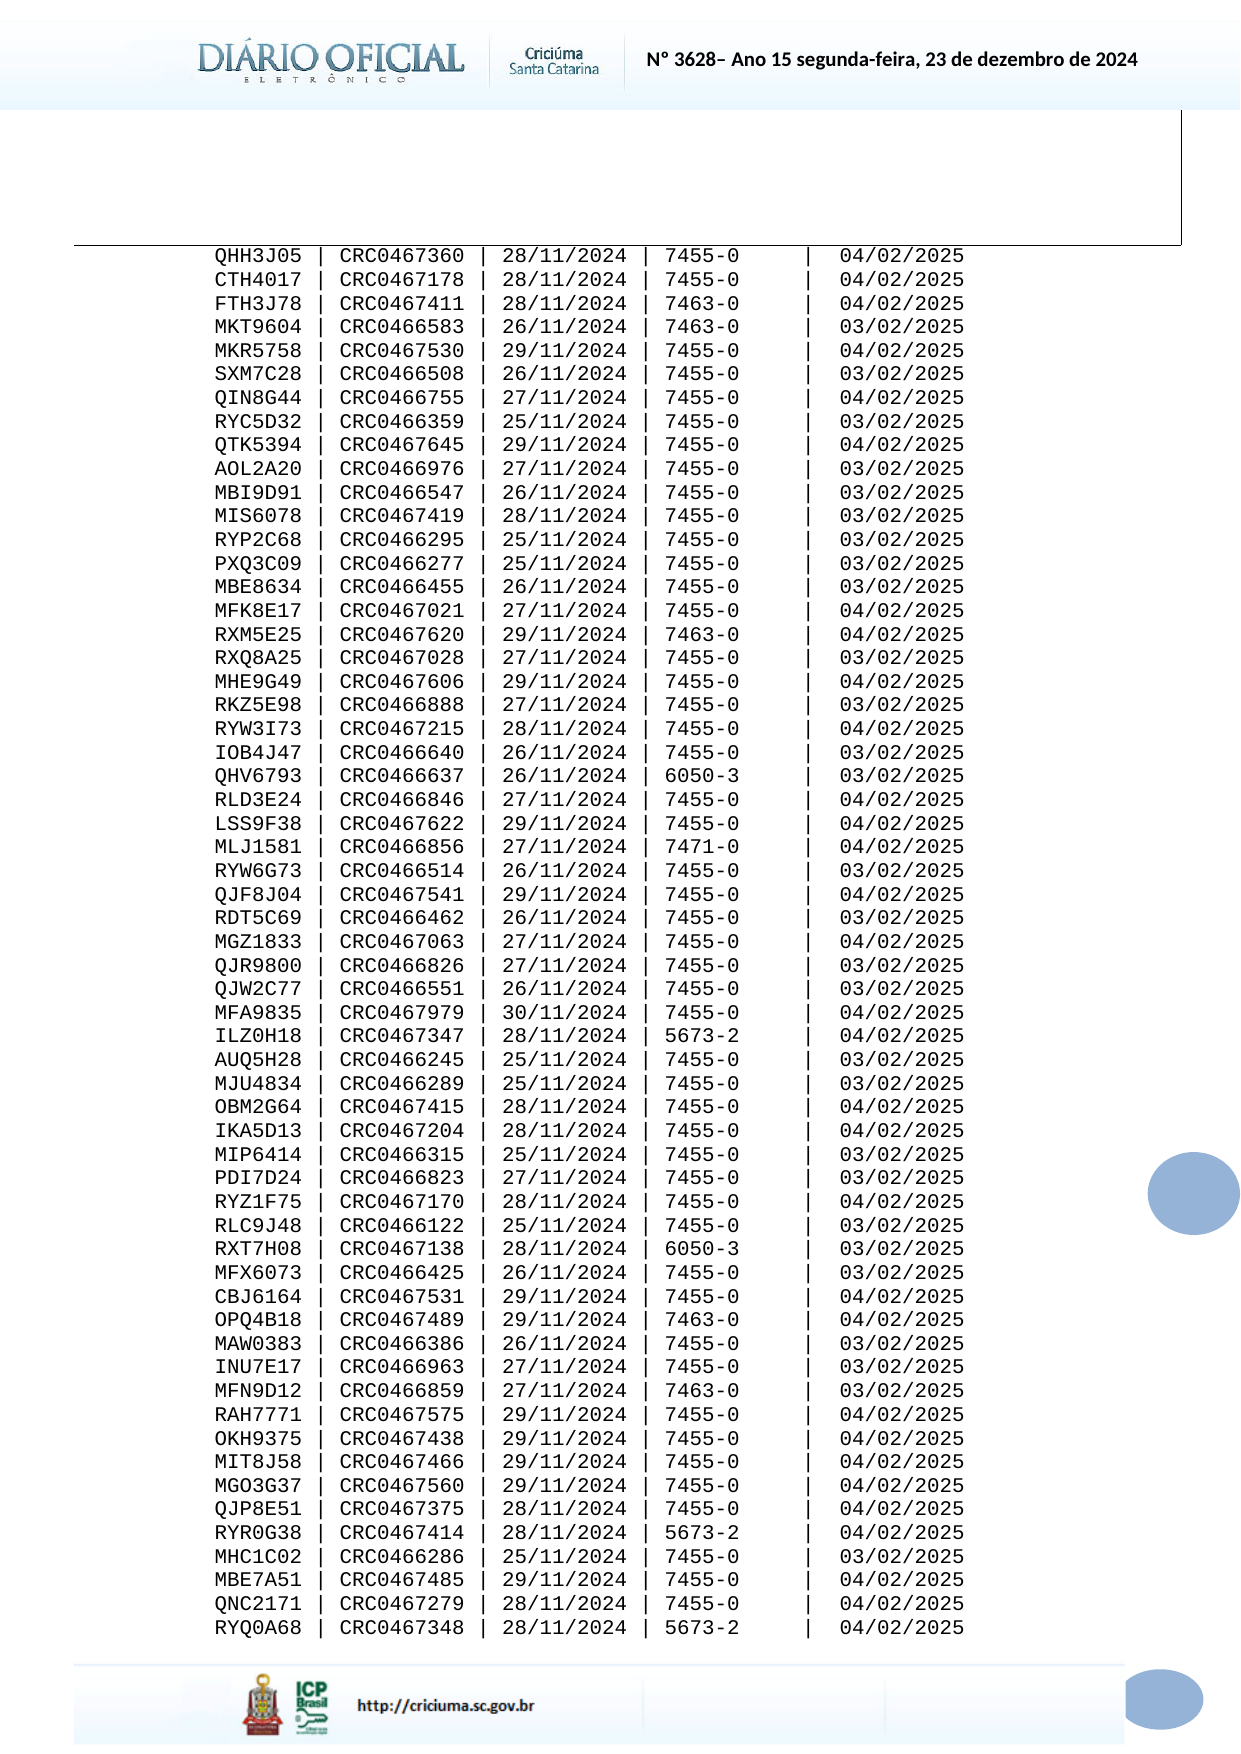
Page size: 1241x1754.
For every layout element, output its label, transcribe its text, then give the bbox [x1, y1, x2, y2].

text OBM2G64 | CRC0467415 | 28/11/2024 | 7455-0 | 04/02/2025 [127, 1096, 1181, 1120]
text IKA5D13 | CRC0467204 | 28/11/2024 | 7455-0 | 04/02/2025 [127, 1120, 1181, 1144]
text CTH4017 | CRC0467178 | 28/11/2024 | 7455-0 | 04/02/2025 [127, 269, 1181, 292]
text MHE9G49 | CRC0467606 | 29/11/2024 | 7455-0 | 04/02/2025 [127, 671, 1181, 694]
text MIS6078 | CRC0467419 | 28/11/2024 | 7455-0 | 03/02/2025 [127, 505, 1181, 529]
text MHC1C02 | CRC0466286 | 25/11/2024 | 7455-0 | 03/02/2025 [127, 1546, 1181, 1569]
text RYP2C68 | CRC0466295 | 25/11/2024 | 7455-0 | 03/02/2025 [127, 529, 1181, 553]
text MBE8634 | CRC0466455 | 26/11/2024 | 7455-0 | 03/02/2025 [127, 576, 1181, 600]
text RXT7H08 | CRC0467138 | 28/11/2024 | 6050-3 | 03/02/2025 [127, 1238, 1181, 1262]
text QJW2C77 | CRC0466551 | 26/11/2024 | 7455-0 | 03/02/2025 [127, 978, 1181, 1002]
text MBE7A51 | CRC0467485 | 29/11/2024 | 7455-0 | 04/02/2025 [127, 1569, 1181, 1593]
text OPQ4B18 | CRC0467489 | 29/11/2024 | 7463-0 | 04/02/2025 [127, 1309, 1181, 1333]
text FTH3J78 | CRC0467411 | 28/11/2024 | 7463-0 | 04/02/2025 [127, 292, 1181, 316]
text MFX6073 | CRC0466425 | 26/11/2024 | 7455-0 | 03/02/2025 [127, 1262, 1181, 1286]
text AOL2A20 | CRC0466976 | 27/11/2024 | 7455-0 | 03/02/2025 [127, 458, 1181, 482]
text QHV6793 | CRC0466637 | 26/11/2024 | 6050-3 | 03/02/2025 [127, 765, 1181, 789]
text MAW0383 | CRC0466386 | 26/11/2024 | 7455-0 | 03/02/2025 [127, 1333, 1181, 1357]
text RYR0G38 | CRC0467414 | 28/11/2024 | 5673-2 | 04/02/2025 [127, 1522, 1181, 1546]
text QJP8E51 | CRC0467375 | 28/11/2024 | 7455-0 | 04/02/2025 [127, 1498, 1181, 1522]
text CBJ6164 | CRC0467531 | 29/11/2024 | 7455-0 | 04/02/2025 [127, 1286, 1181, 1309]
text INU7E17 | CRC0466963 | 27/11/2024 | 7455-0 | 03/02/2025 [127, 1357, 1181, 1380]
text MJU4834 | CRC0466289 | 25/11/2024 | 7455-0 | 03/02/2025 [127, 1073, 1181, 1096]
text MFA9835 | CRC0467979 | 30/11/2024 | 7455-0 | 04/02/2025 [127, 1002, 1181, 1026]
text RYQ0A68 | CRC0467348 | 28/11/2024 | 5673-2 | 04/02/2025 [127, 1617, 1181, 1640]
text PXQ3C09 | CRC0466277 | 25/11/2024 | 7455-0 | 03/02/2025 [127, 553, 1181, 576]
text QJR9800 | CRC0466826 | 27/11/2024 | 7455-0 | 03/02/2025 [127, 954, 1181, 978]
text MKT9604 | CRC0466583 | 26/11/2024 | 7463-0 | 03/02/2025 [127, 316, 1181, 340]
text SXM7C28 | CRC0466508 | 26/11/2024 | 7455-0 | 03/02/2025 [127, 363, 1181, 387]
text QNC2171 | CRC0467279 | 28/11/2024 | 7455-0 | 04/02/2025 [127, 1593, 1181, 1617]
text ILZ0H18 | CRC0467347 | 28/11/2024 | 5673-2 | 04/02/2025 [127, 1026, 1181, 1049]
text MFK8E17 | CRC0467021 | 27/11/2024 | 7455-0 | 04/02/2025 [127, 600, 1181, 623]
text QIN8G44 | CRC0466755 | 27/11/2024 | 7455-0 | 04/02/2025 [127, 387, 1181, 411]
text RYC5D32 | CRC0466359 | 25/11/2024 | 7455-0 | 03/02/2025 [127, 411, 1181, 434]
text PDI7D24 | CRC0466823 | 27/11/2024 | 7455-0 | 03/02/2025 [127, 1167, 1157, 1191]
text MIT8J58 | CRC0467466 | 29/11/2024 | 7455-0 | 04/02/2025 [127, 1451, 1181, 1475]
text QJF8J04 | CRC0467541 | 29/11/2024 | 7455-0 | 04/02/2025 [127, 884, 1181, 907]
text RYW3I73 | CRC0467215 | 28/11/2024 | 7455-0 | 04/02/2025 [127, 718, 1181, 742]
text RKZ5E98 | CRC0466888 | 27/11/2024 | 7455-0 | 03/02/2025 [127, 694, 1181, 718]
text RXM5E25 | CRC0467620 | 29/11/2024 | 7463-0 | 04/02/2025 [127, 623, 1181, 647]
text RYZ1F75 | CRC0467170 | 28/11/2024 | 7455-0 | 04/02/2025 [127, 1191, 1153, 1215]
text OKH9375 | CRC0467438 | 29/11/2024 | 7455-0 | 04/02/2025 [127, 1427, 1181, 1451]
text MBI9D91 | CRC0466547 | 26/11/2024 | 7455-0 | 03/02/2025 [127, 482, 1181, 505]
text QHH3J05 | CRC0467360 | 28/11/2024 | 7455-0 | 04/02/2025 [127, 245, 1181, 269]
text QTK5394 | CRC0467645 | 29/11/2024 | 7455-0 | 04/02/2025 [127, 434, 1181, 458]
text RLD3E24 | CRC0466846 | 27/11/2024 | 7455-0 | 04/02/2025 [127, 789, 1181, 813]
text RXQ8A25 | CRC0467028 | 27/11/2024 | 7455-0 | 03/02/2025 [127, 647, 1181, 671]
text MGZ1833 | CRC0467063 | 27/11/2024 | 7455-0 | 04/02/2025 [127, 931, 1181, 954]
text RDT5C69 | CRC0466462 | 26/11/2024 | 7455-0 | 03/02/2025 [127, 907, 1181, 931]
text MGO3G37 | CRC0467560 | 29/11/2024 | 7455-0 | 04/02/2025 [127, 1475, 1181, 1498]
text RAH7771 | CRC0467575 | 29/11/2024 | 7455-0 | 04/02/2025 [127, 1404, 1181, 1427]
text RLC9J48 | CRC0466122 | 25/11/2024 | 7455-0 | 03/02/2025 [127, 1215, 1181, 1238]
text IOB4J47 | CRC0466640 | 26/11/2024 | 7455-0 | 03/02/2025 [127, 742, 1181, 765]
text MLJ1581 | CRC0466856 | 27/11/2024 | 7471-0 | 04/02/2025 [127, 836, 1181, 860]
text AUQ5H28 | CRC0466245 | 25/11/2024 | 7455-0 | 03/02/2025 [127, 1049, 1181, 1073]
text RYW6G73 | CRC0466514 | 26/11/2024 | 7455-0 | 03/02/2025 [127, 860, 1181, 884]
text MFN9D12 | CRC0466859 | 27/11/2024 | 7463-0 | 03/02/2025 [127, 1380, 1181, 1404]
text LSS9F38 | CRC0467622 | 29/11/2024 | 7455-0 | 04/02/2025 [127, 813, 1181, 836]
text MKR5758 | CRC0467530 | 29/11/2024 | 7455-0 | 04/02/2025 [127, 340, 1181, 363]
text MIP6414 | CRC0466315 | 25/11/2024 | 7455-0 | 03/02/2025 [127, 1144, 1181, 1167]
